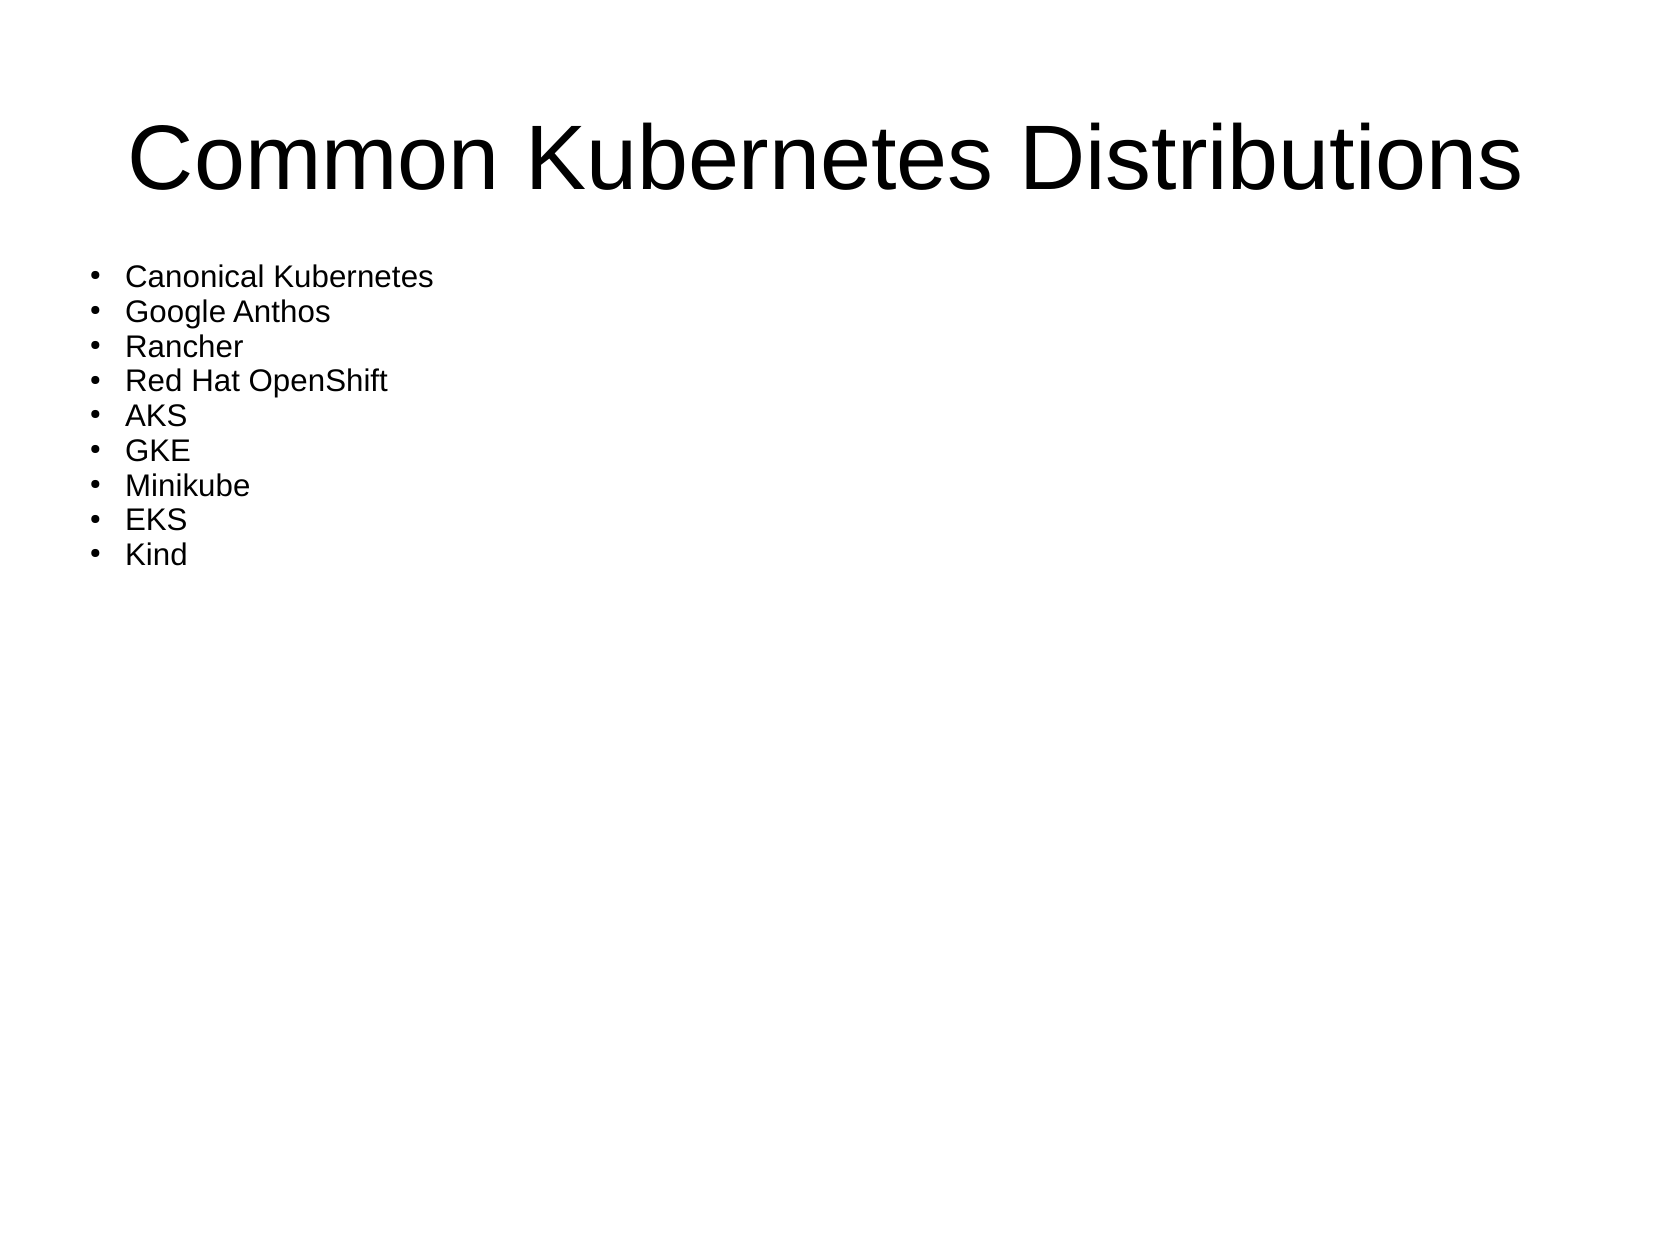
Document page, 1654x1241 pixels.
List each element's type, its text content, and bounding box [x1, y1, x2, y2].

text_box Canonical Kubernetes Google Anthos Rancher Red Hat OpenShift AKS GKE Minikube EKS Kind [75, 217, 1613, 1135]
title Common Kubernetes Distributions [82, 49, 1571, 217]
